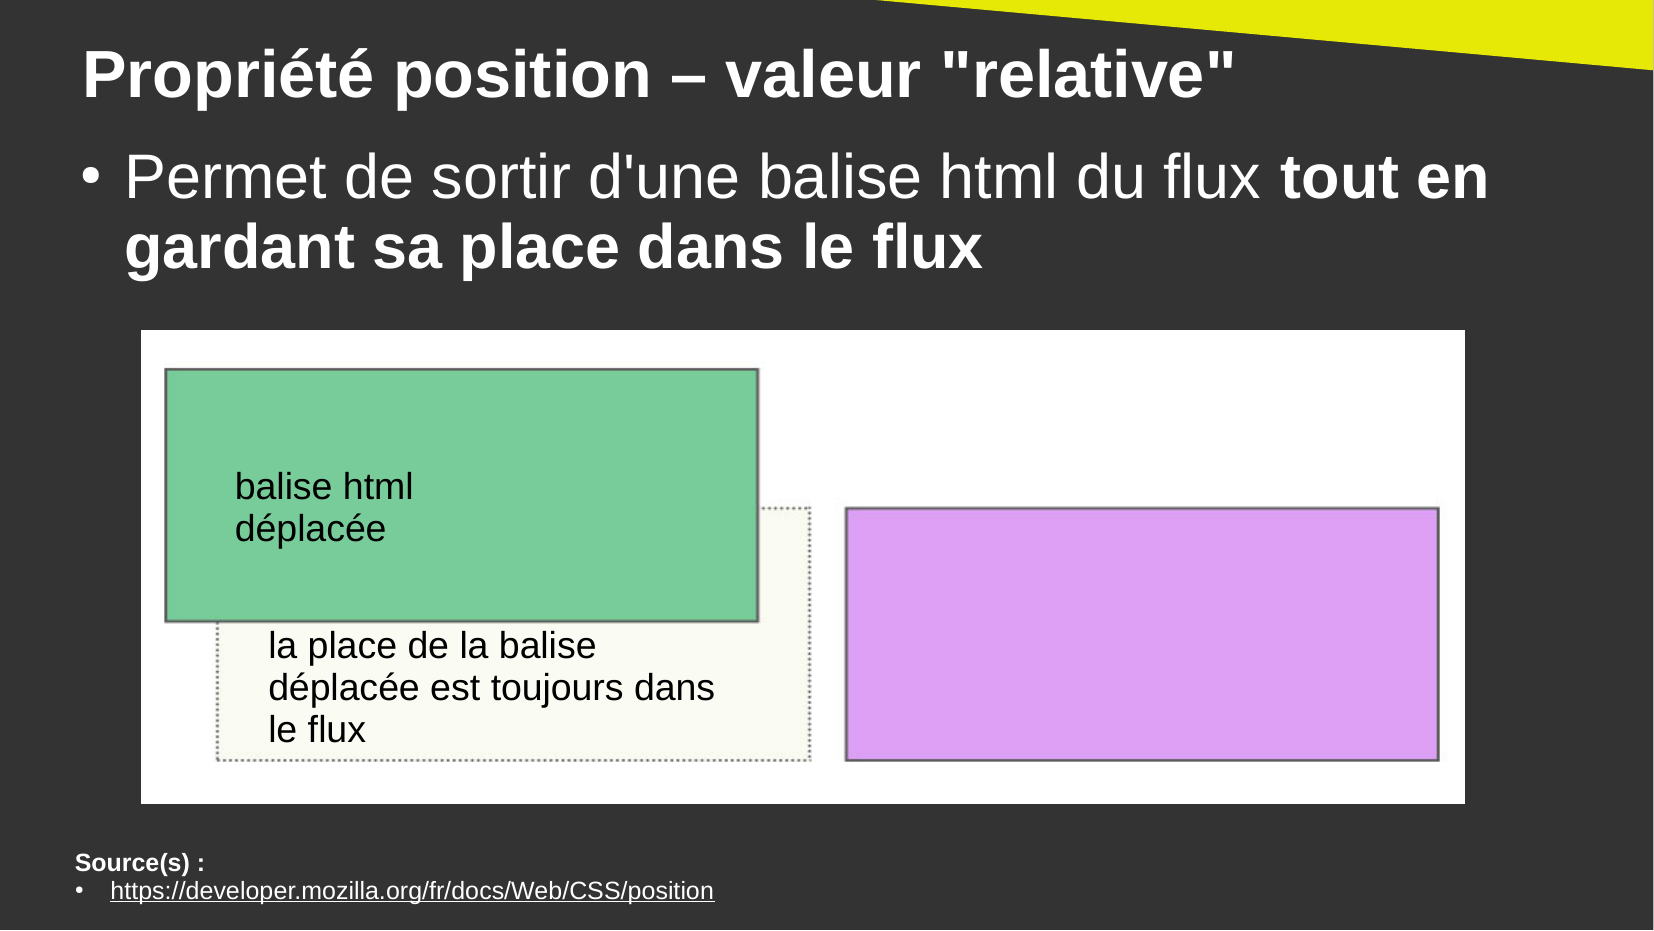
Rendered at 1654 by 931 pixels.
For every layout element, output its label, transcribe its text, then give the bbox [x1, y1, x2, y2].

list Permet de sortir d'une balise html du flux tout en gardant sa place dans le flux [64, 141, 1604, 284]
text_box la place de la balise déplacée est toujours dans le flux [253, 616, 765, 758]
title Propriété position – valeur "relative" [82, 37, 1571, 114]
text_box Source(s) : https://developer.mozilla.org/fr/docs/Web/CSS/position [60, 841, 1546, 931]
text_box balise html déplacée [220, 457, 576, 557]
picture [141, 330, 1465, 804]
text_box [875, 0, 1654, 71]
